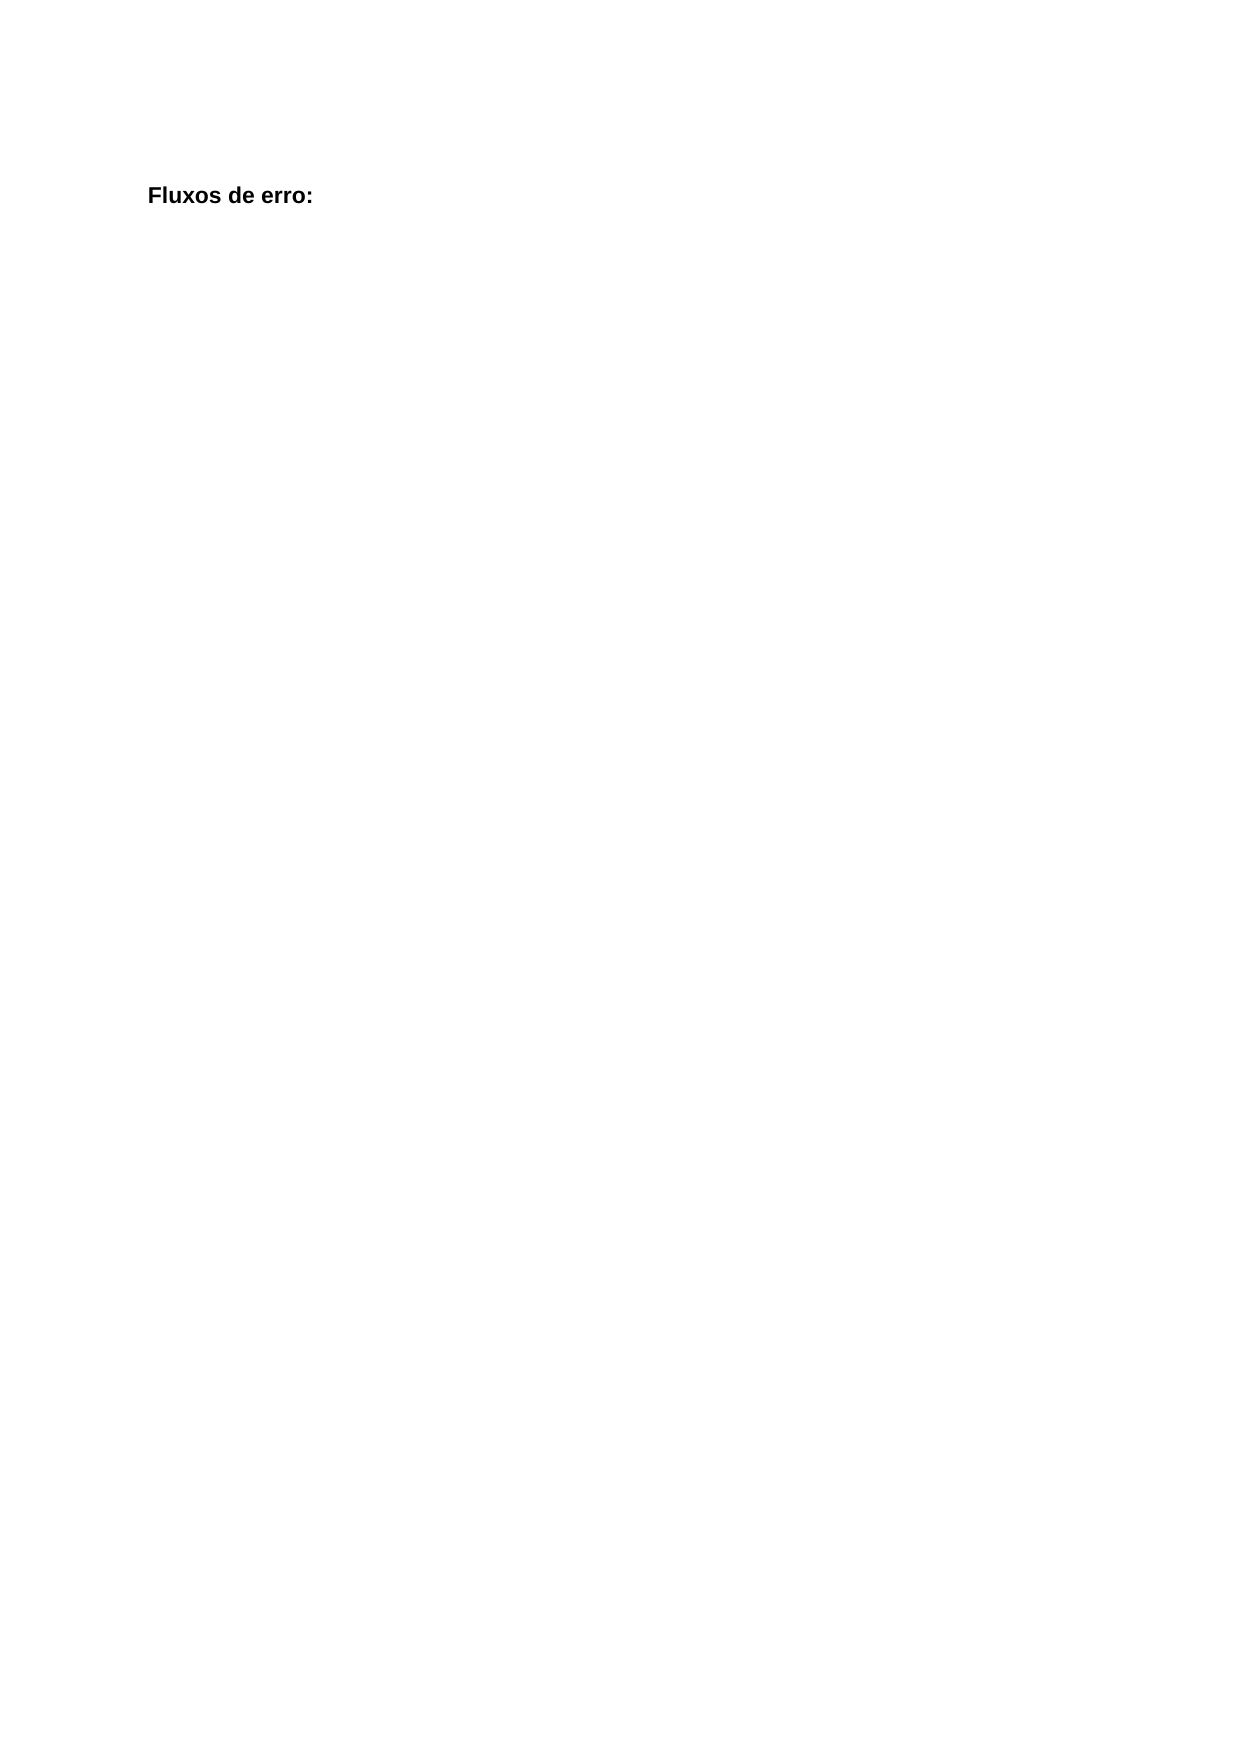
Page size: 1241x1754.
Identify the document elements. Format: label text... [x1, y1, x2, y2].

text Fluxos de erro: [148, 182, 1092, 208]
